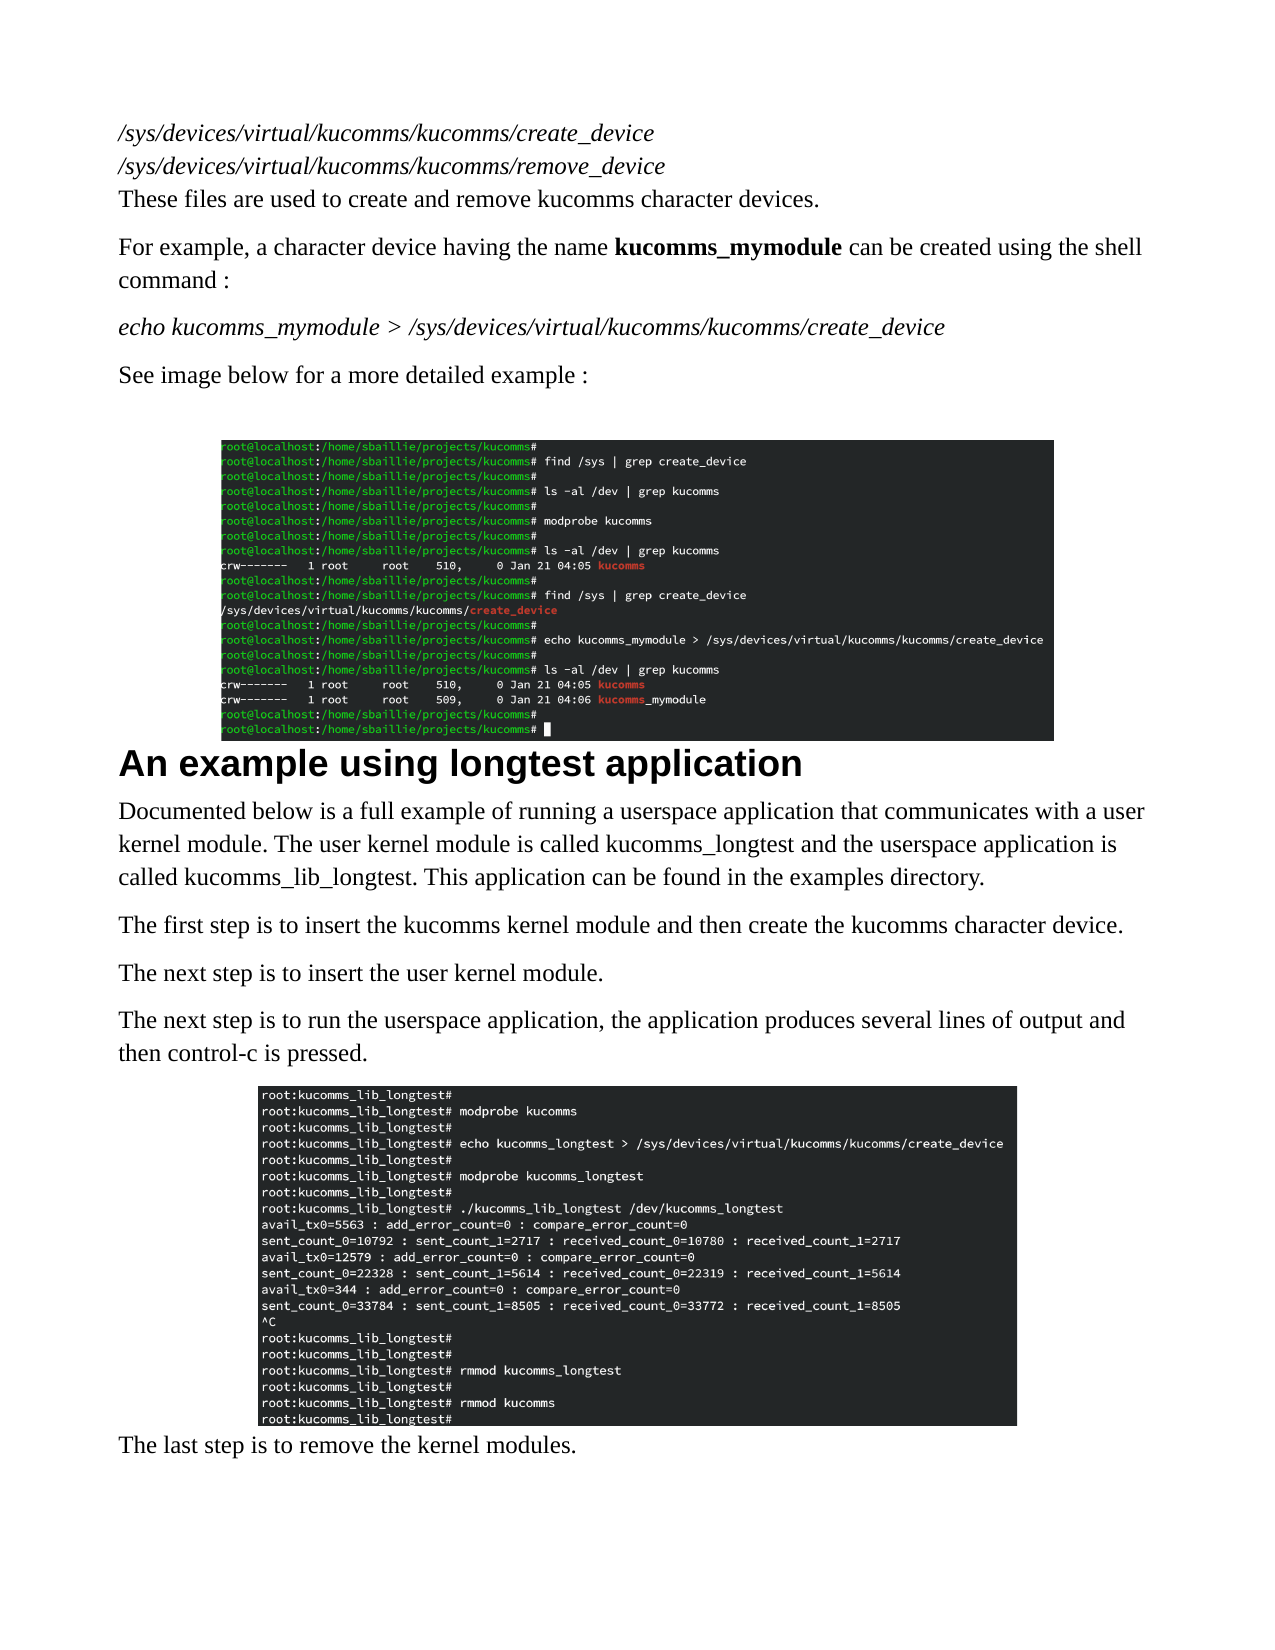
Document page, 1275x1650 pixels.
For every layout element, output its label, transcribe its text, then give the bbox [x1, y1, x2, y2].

text echo kucomms_mymodule > /sys/devices/virtual/kucomms/kucomms/create_device [118, 312, 1157, 341]
text The last step is to remove the kernel modules. [118, 1426, 1157, 1459]
subtitle An example using longtest application [118, 741, 1157, 784]
picture [221, 440, 1054, 741]
text The first step is to insert the kucomms kernel module and then create the kucomms character device. [118, 910, 1157, 939]
text For example, a character device having the name kucomms_mymodule can be created using the shell command : [118, 232, 1157, 293]
text Documented below is a full example of running a userspace application that communicates with a user kernel module. The user kernel module is called kucomms_longtest and the userspace application is called kucomms_lib_longtest. This application can be found in the examples directory. [118, 796, 1157, 891]
picture [258, 1086, 1018, 1426]
text The next step is to run the userspace application, the application produces several lines of output and then control-c is pressed. [118, 1005, 1157, 1067]
text See image below for a more detailed example : [118, 360, 1157, 422]
text /sys/devices/virtual/kucomms/kucomms/create_device /sys/devices/virtual/kucomms/kucomms/remove_device These files are used to create and remove kucomms character devices. [118, 118, 1157, 213]
text The next step is to insert the user kernel module. [118, 958, 1157, 986]
